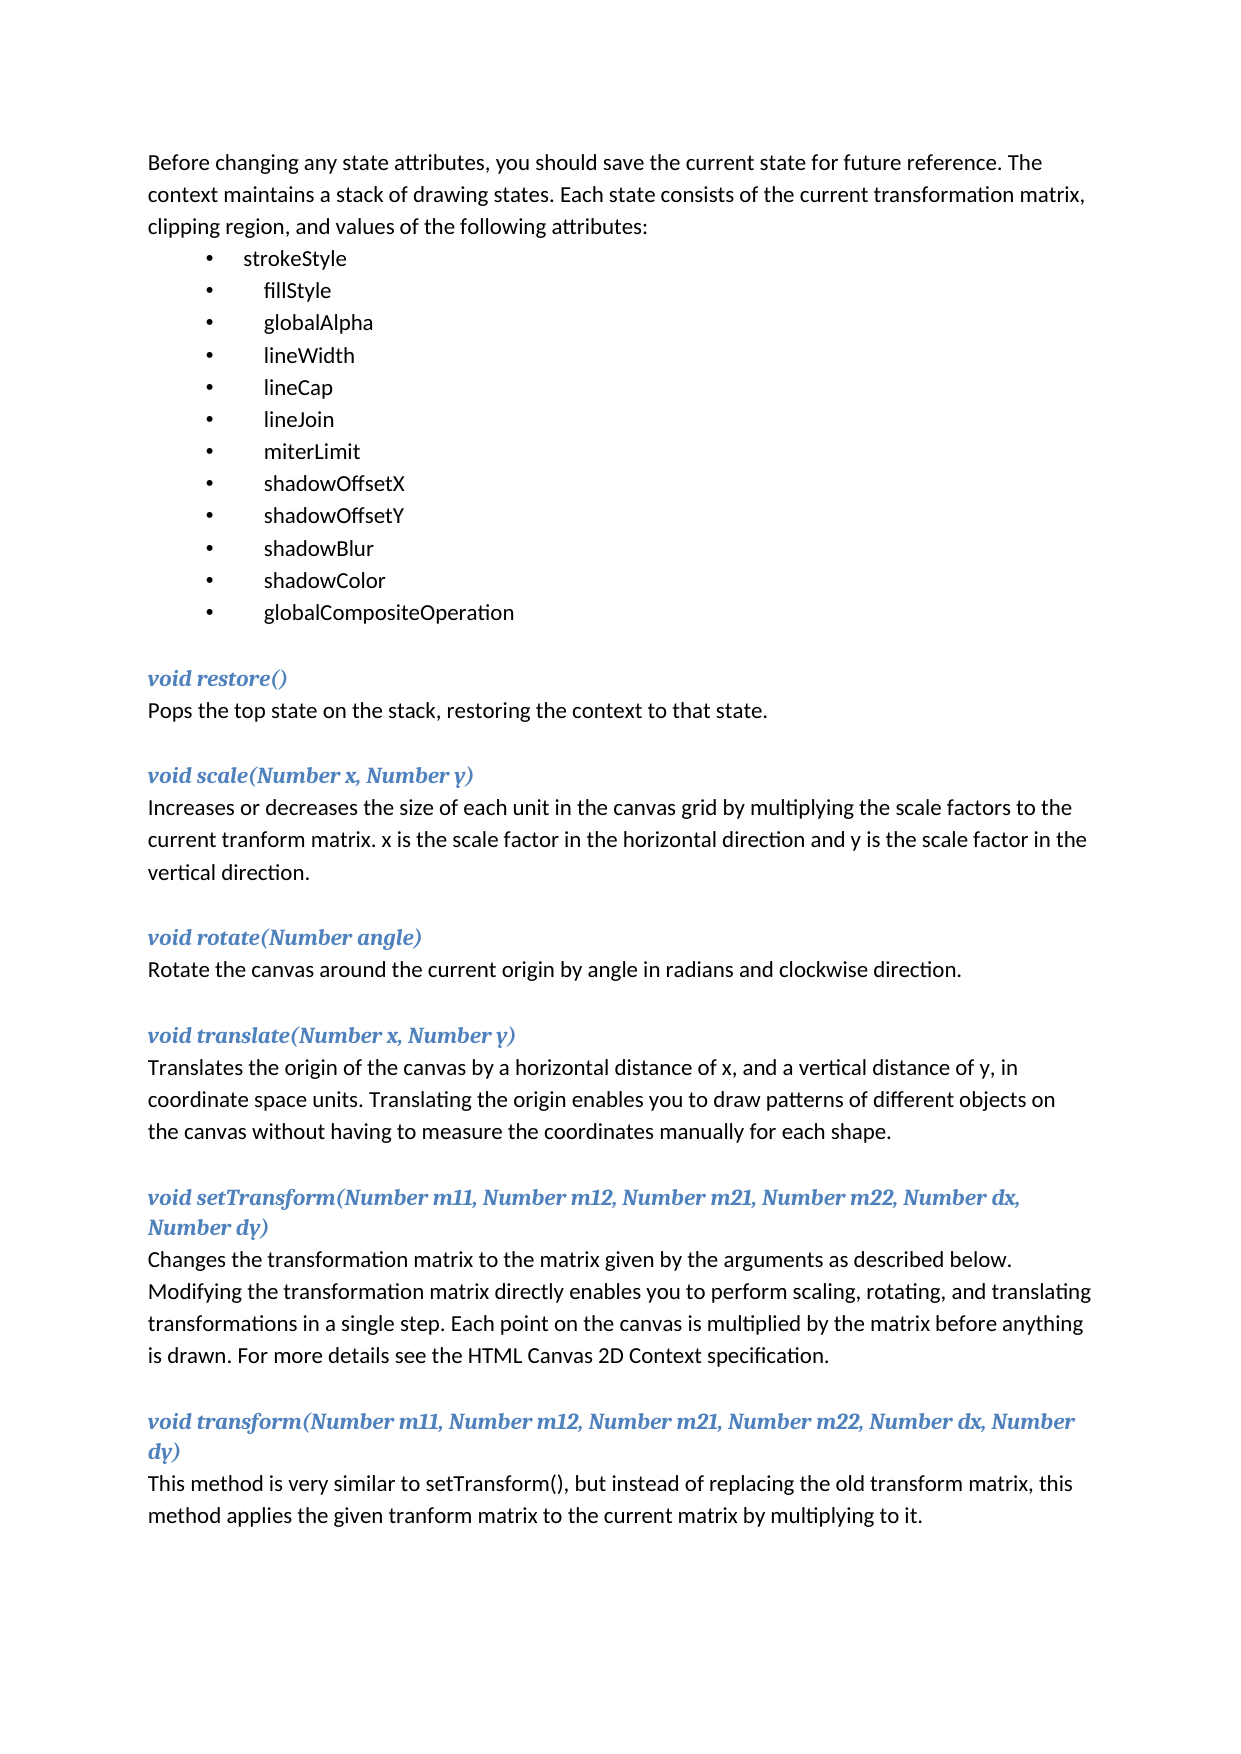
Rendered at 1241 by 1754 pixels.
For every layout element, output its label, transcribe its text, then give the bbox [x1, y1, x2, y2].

text Translates the origin of the canvas by a horizontal distance of x, and a vertical distance of y, in coordinate space units. Translating the origin enables you to draw patterns of different objects on the canvas without having to measure the coordinates manually for each shape. [148, 1053, 1093, 1145]
list fillStyle [206, 276, 1093, 304]
text Changes the transformation matrix to the matrix given by the arguments as described below. Modifying the transformation matrix directly enables you to perform scaling, rotating, and translating transformations in a single step. Each point on the canvas is multiplied by the matrix before anything is drawn. For more details see the HTML Canvas 2D Context specification. [148, 1245, 1093, 1369]
list lineCap [206, 373, 1093, 401]
list lineJoin [206, 405, 1093, 433]
list shadowColor [206, 566, 1093, 594]
list globalAlpha [206, 308, 1093, 337]
subtitle void scale(Number x, Number y) [148, 763, 1093, 789]
subtitle void translate(Number x, Number y) [148, 1022, 1093, 1049]
subtitle void setTransform(Number m11, Number m12, Number m21, Number m22, Number dx, Number dy) [148, 1184, 1093, 1241]
list shadowOffsetX [206, 469, 1093, 497]
list miterLimit [206, 437, 1093, 465]
subtitle void rotate(Number angle) [148, 925, 1093, 951]
list shadowOffsetY [206, 502, 1093, 530]
text Before changing any state attributes, you should save the current state for future reference. The context maintains a stack of drawing states. Each state consists of the current transformation matrix, clipping region, and values of the following attributes: [148, 148, 1093, 240]
subtitle void restore() [148, 666, 1093, 692]
list strokeStyle [206, 244, 1093, 272]
list shadowBlur [206, 534, 1093, 562]
text This method is very similar to setTransform(), but instead of replacing the old transform matrix, this method applies the given tranform matrix to the current matrix by multiplying to it. [148, 1469, 1093, 1529]
subtitle void transform(Number m11, Number m12, Number m21, Number m22, Number dx, Number dy) [148, 1408, 1093, 1465]
list lineWidth [206, 341, 1093, 369]
text Rotate the canvas around the current origin by angle in radians and clockwise direction. [148, 955, 1093, 983]
list globalCompositeOperation [206, 598, 1093, 626]
text Increases or decreases the size of each unit in the canvas grid by multiplying the scale factors to the current tranform matrix. x is the scale factor in the horizontal direction and y is the scale factor in the vertical direction. [148, 793, 1093, 886]
text Pops the top state on the stack, restoring the context to that state. [148, 696, 1093, 724]
